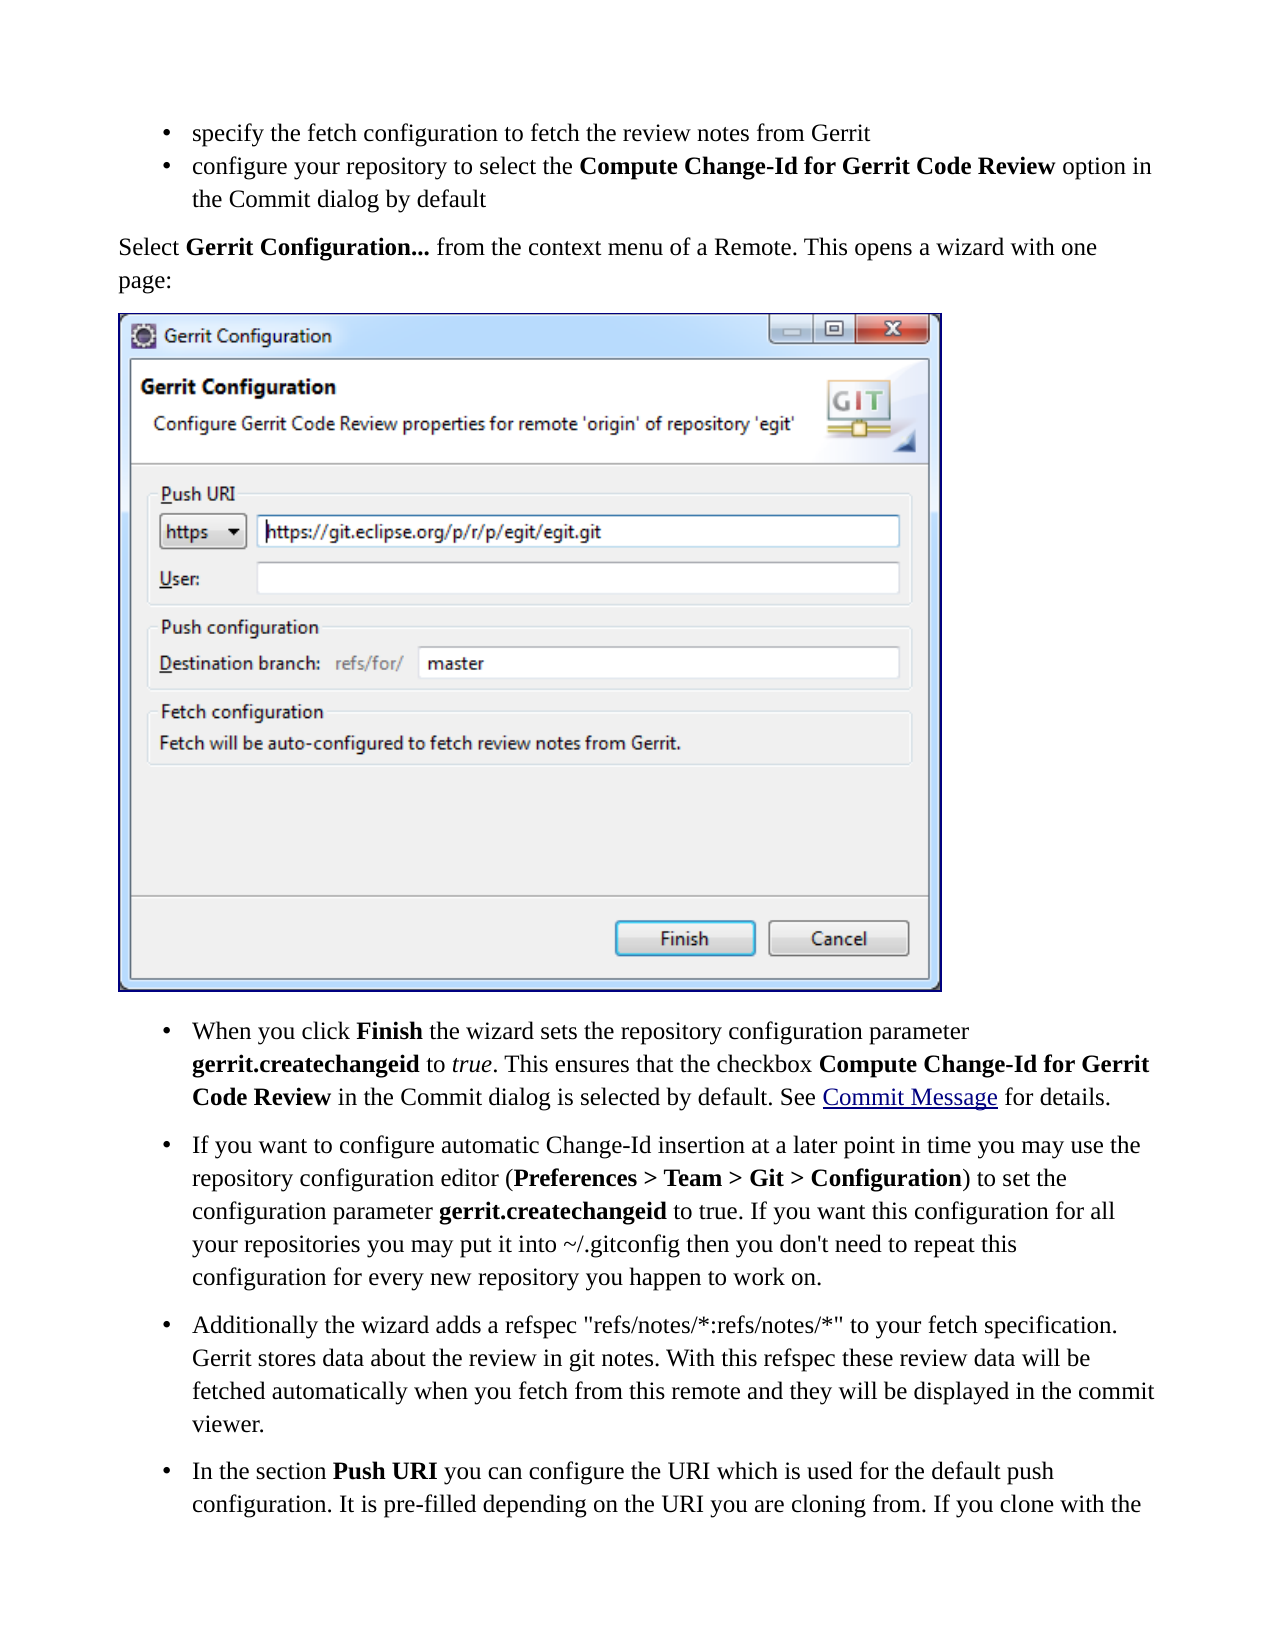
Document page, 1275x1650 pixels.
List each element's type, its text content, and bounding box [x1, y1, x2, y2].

text Select Gerrit Configuration... from the context menu of a Remote. This opens a wizard with one page: [118, 232, 1157, 293]
list When you click Finish the wizard sets the repository configuration parameter gerrit.createchangeid to true. This ensures that the checkbox Compute Change-Id for Gerrit Code Review in the Commit dialog is selected by default. See Commit Message for details. [162, 1016, 1157, 1111]
list In the section Push URI you can configure the URI which is used for the default push configuration. It is pre-filled depending on the URI you are cloning from. If you clone with the [162, 1456, 1157, 1518]
picture [120, 314, 940, 990]
list Additionally the wizard adds a refspec "refs/notes/*:refs/notes/*" to your fetch specification. Gerrit stores data about the review in git notes. With this refspec these review data will be fetched automatically when you fetch from this remote and they will be displayed in the commit viewer. [162, 1310, 1157, 1437]
list If you want to configure automatic Change-Id insertion at a later point in time you may use the repository configuration editor (Preferences > Team > Git > Configuration) to set the configuration parameter gerrit.createchangeid to true. If you want this configuration for all your repositories you may put it into ~/.gitconfig then you don't need to repeat this configuration for every new repository you happen to work on. [162, 1130, 1157, 1291]
list configure your repository to select the Compute Change-Id for Gerrit Code Review option in the Commit dialog by default [162, 151, 1157, 213]
list specify the fetch configuration to fetch the review notes from Gerrit [162, 118, 1157, 147]
